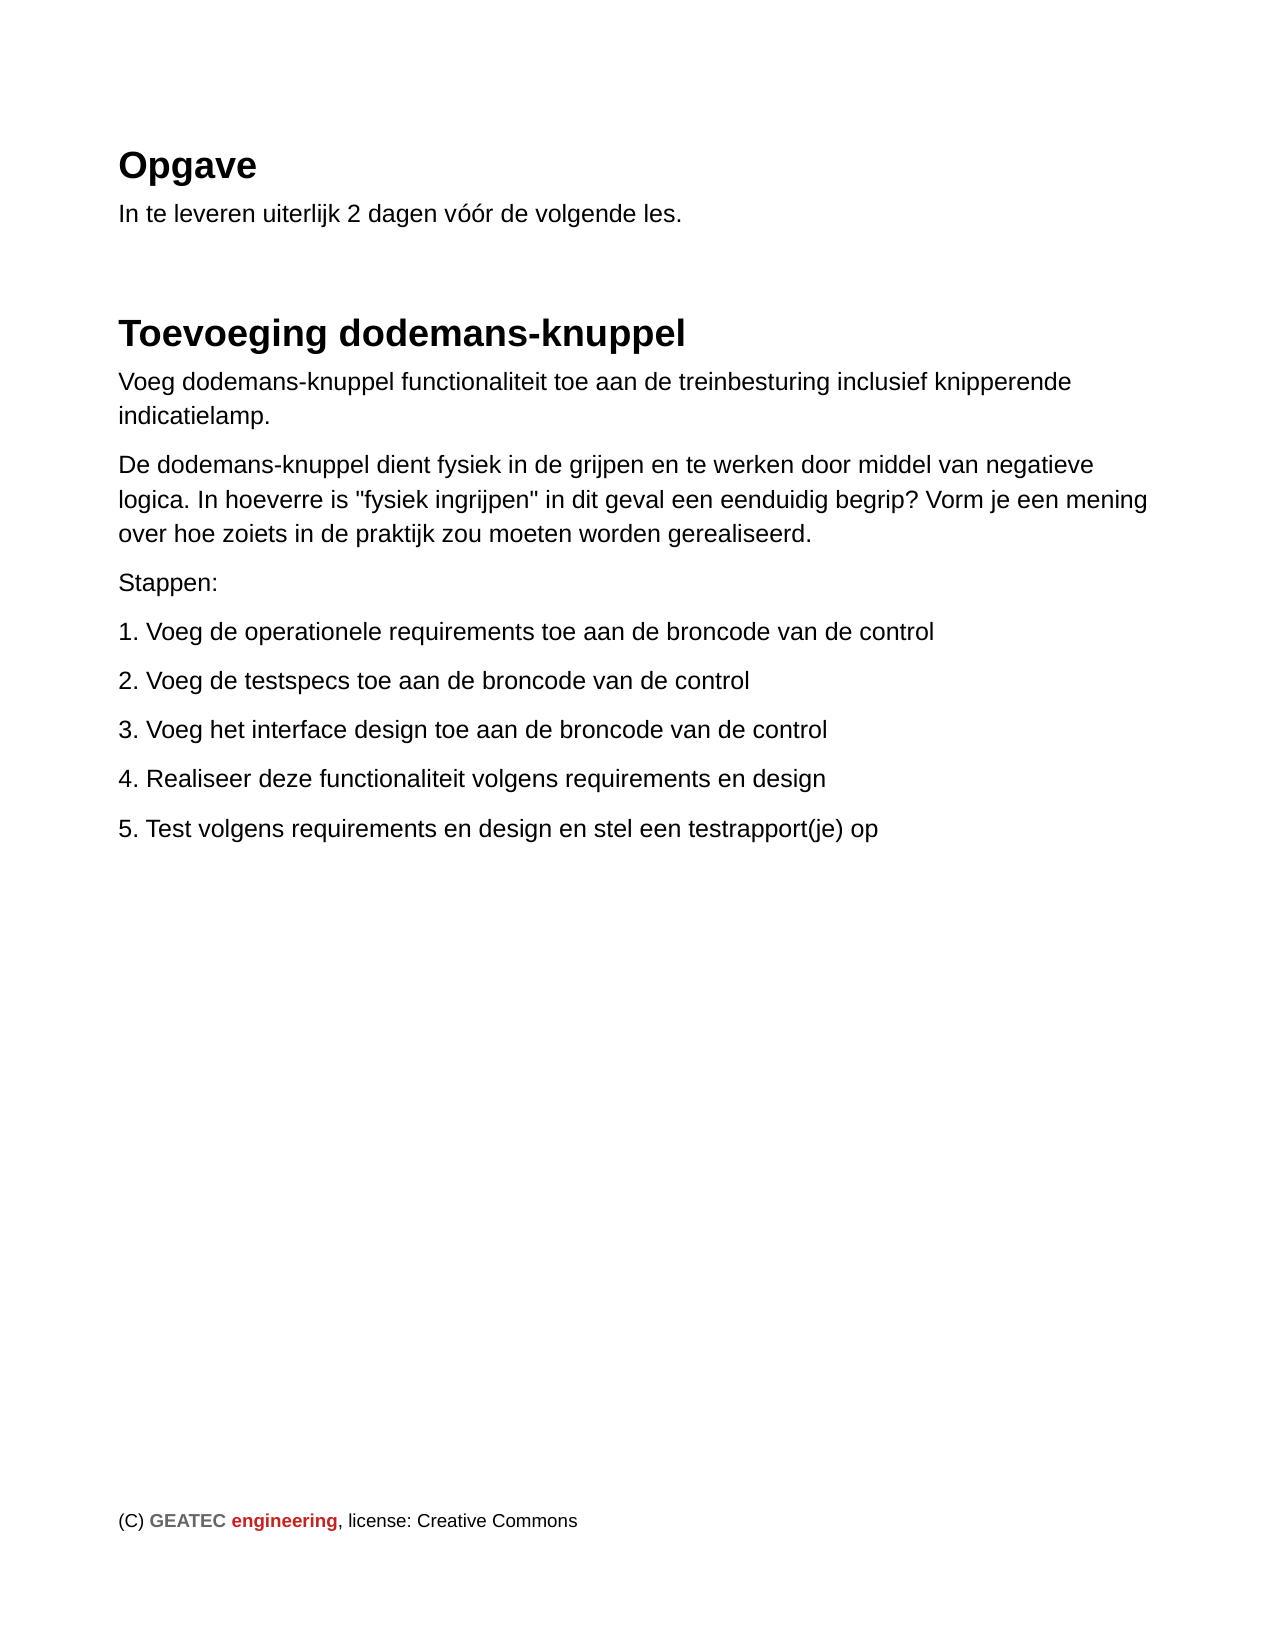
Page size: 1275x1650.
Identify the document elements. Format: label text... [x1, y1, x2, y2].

subtitle Opgave [118, 143, 1157, 187]
text 4. Realiseer deze functionaliteit volgens requirements en design [118, 764, 1157, 793]
text Voeg dodemans-knuppel functionaliteit toe aan de treinbesturing inclusief knipperende indicatielamp. [118, 367, 1157, 430]
text 1. Voeg de operationele requirements toe aan de broncode van de control [118, 617, 1157, 646]
text 2. Voeg de testspecs toe aan de broncode van de control [118, 666, 1157, 695]
text In te leveren uiterlijk 2 dagen vóór de volgende les. [118, 199, 1157, 228]
subtitle Toevoeging dodemans-knuppel [118, 311, 1157, 354]
text Stappen: [118, 568, 1157, 597]
text De dodemans-knuppel dient fysiek in de grijpen en te werken door middel van negatieve logica. In hoeverre is "fysiek ingrijpen" in dit geval een eenduidig begrip? Vorm je een mening over hoe zoiets in de praktijk zou moeten worden gerealiseerd. [118, 450, 1157, 548]
text 3. Voeg het interface design toe aan de broncode van de control [118, 715, 1157, 744]
text 5. Test volgens requirements en design en stel een testrapport(je) op [118, 813, 1157, 842]
